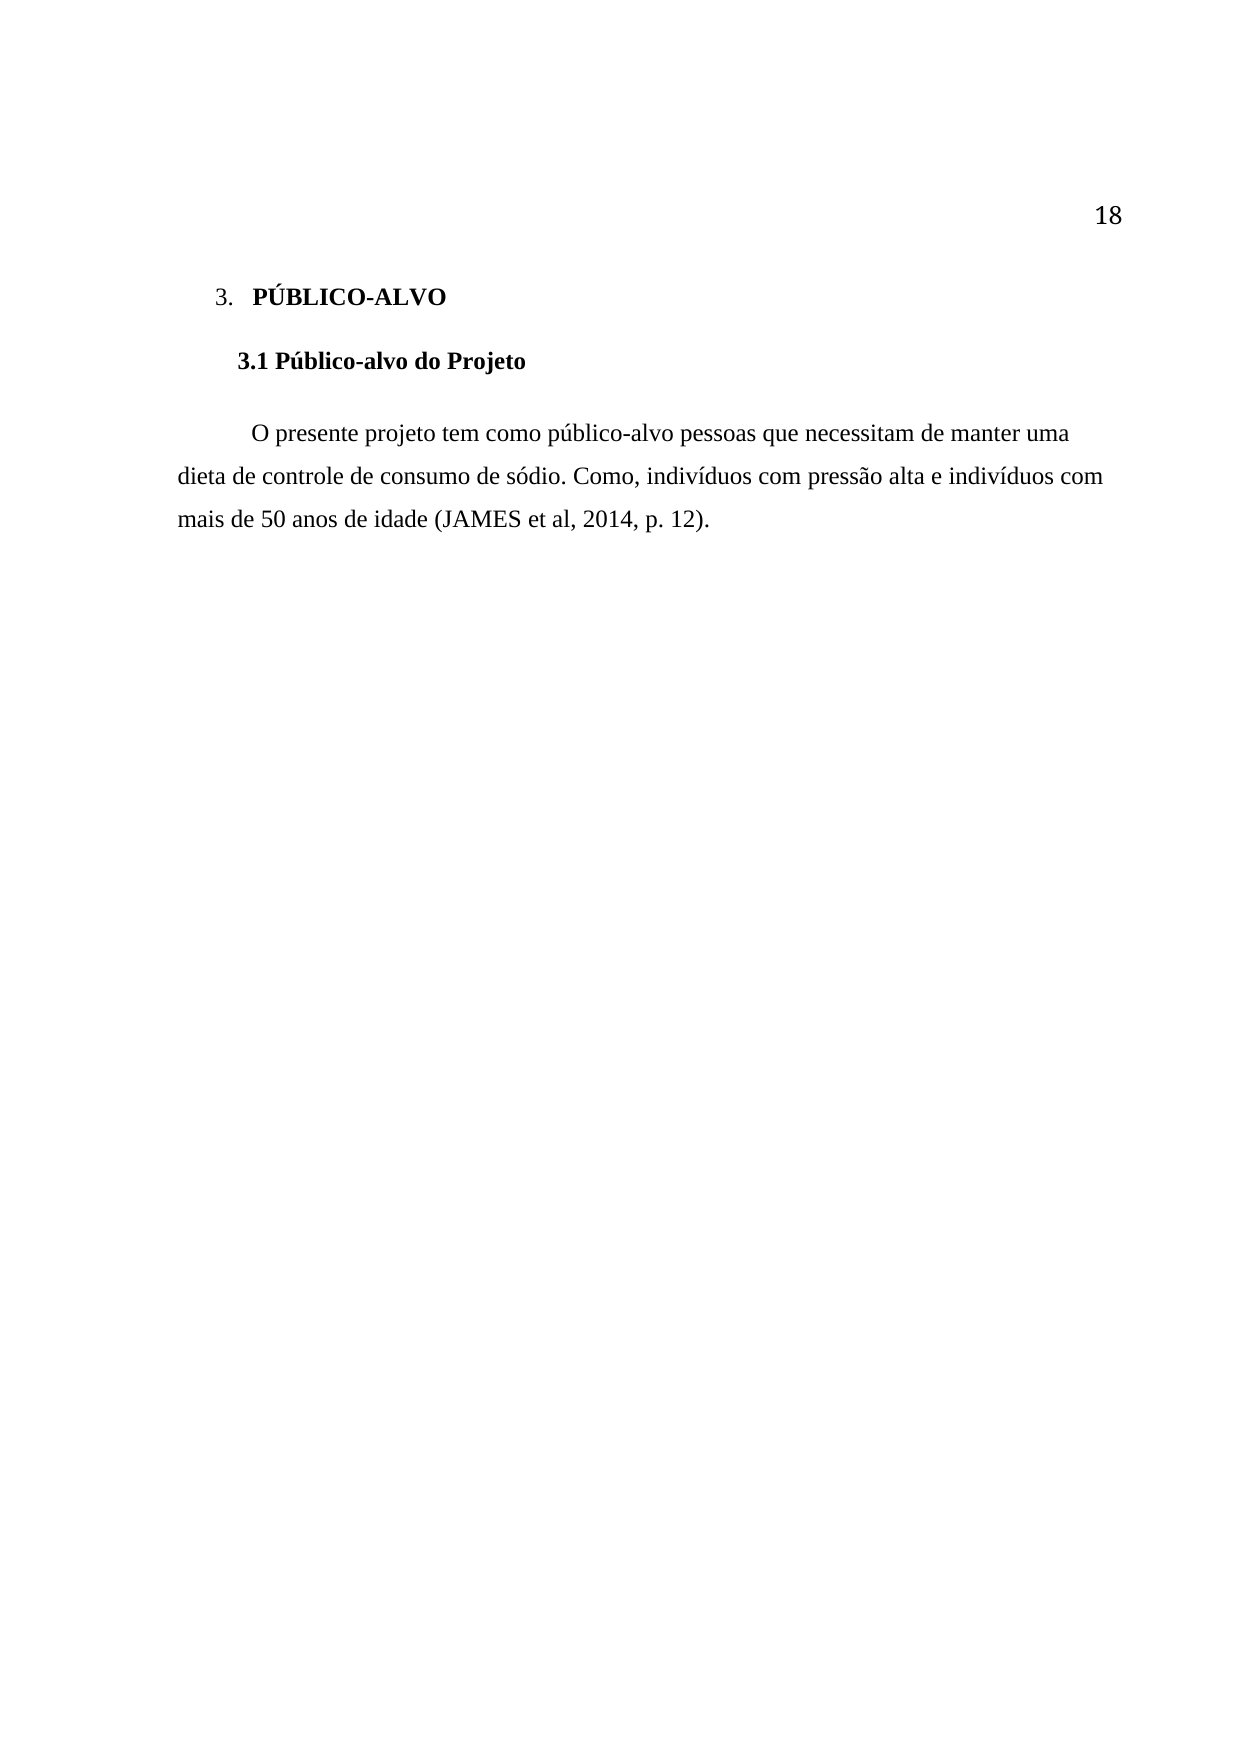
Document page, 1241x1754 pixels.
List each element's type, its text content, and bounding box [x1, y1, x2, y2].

list PÚBLICO-ALVO [215, 282, 1122, 311]
subtitle 3.1 Público-alvo do Projeto [177, 346, 1122, 375]
text O presente projeto tem como público-alvo pessoas que necessitam de manter uma dieta de controle de consumo de sódio. Como, indivíduos com pressão alta e indivíduos com mais de 50 anos de idade (JAMES et al, 2014, p. 12). [177, 418, 1122, 533]
